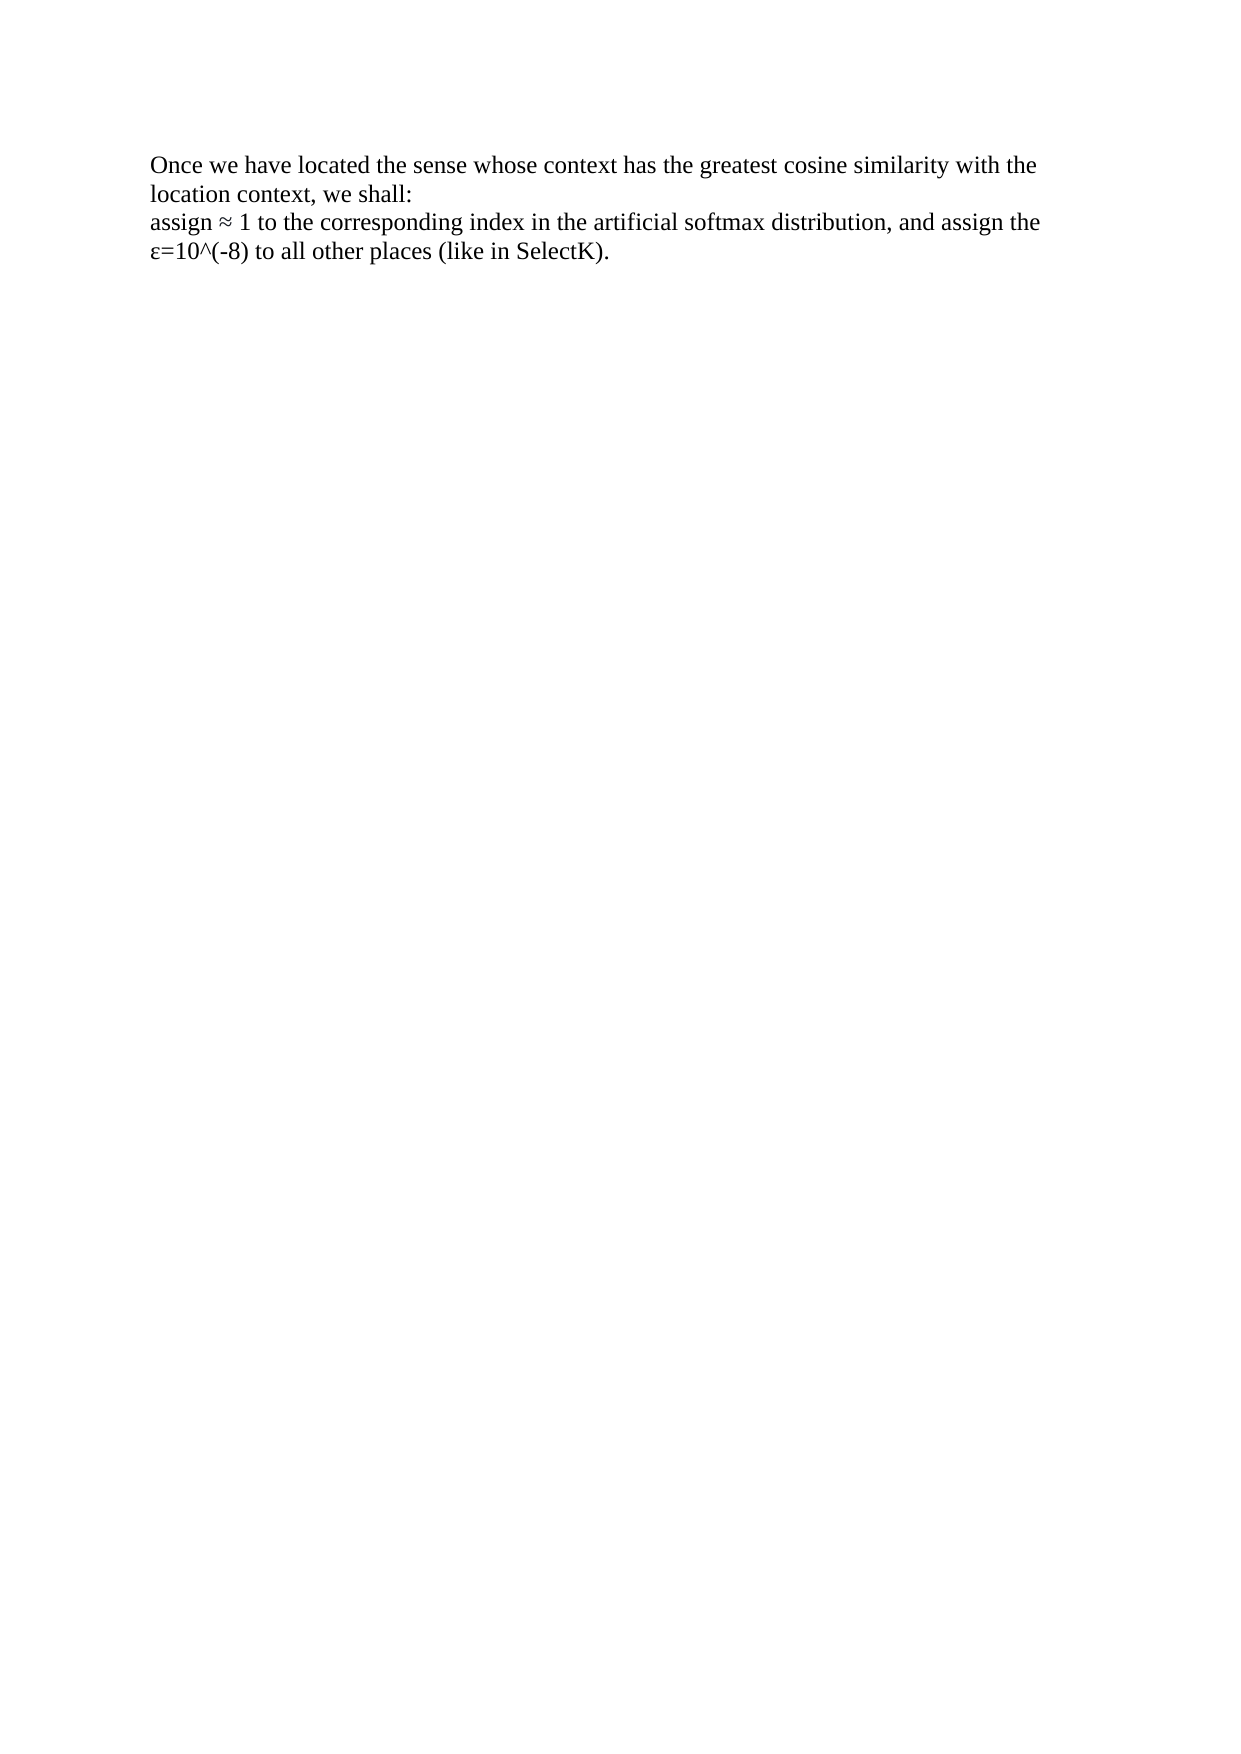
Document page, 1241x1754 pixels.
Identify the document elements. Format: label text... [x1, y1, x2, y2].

text Once we have located the sense whose context has the greatest cosine similarity with the location context, we shall: [150, 150, 1090, 207]
text assign ≈ 1 to the corresponding index in the artificial softmax distribution, and assign the ε=10^(-8) to all other places (like in SelectK). [150, 207, 1090, 265]
